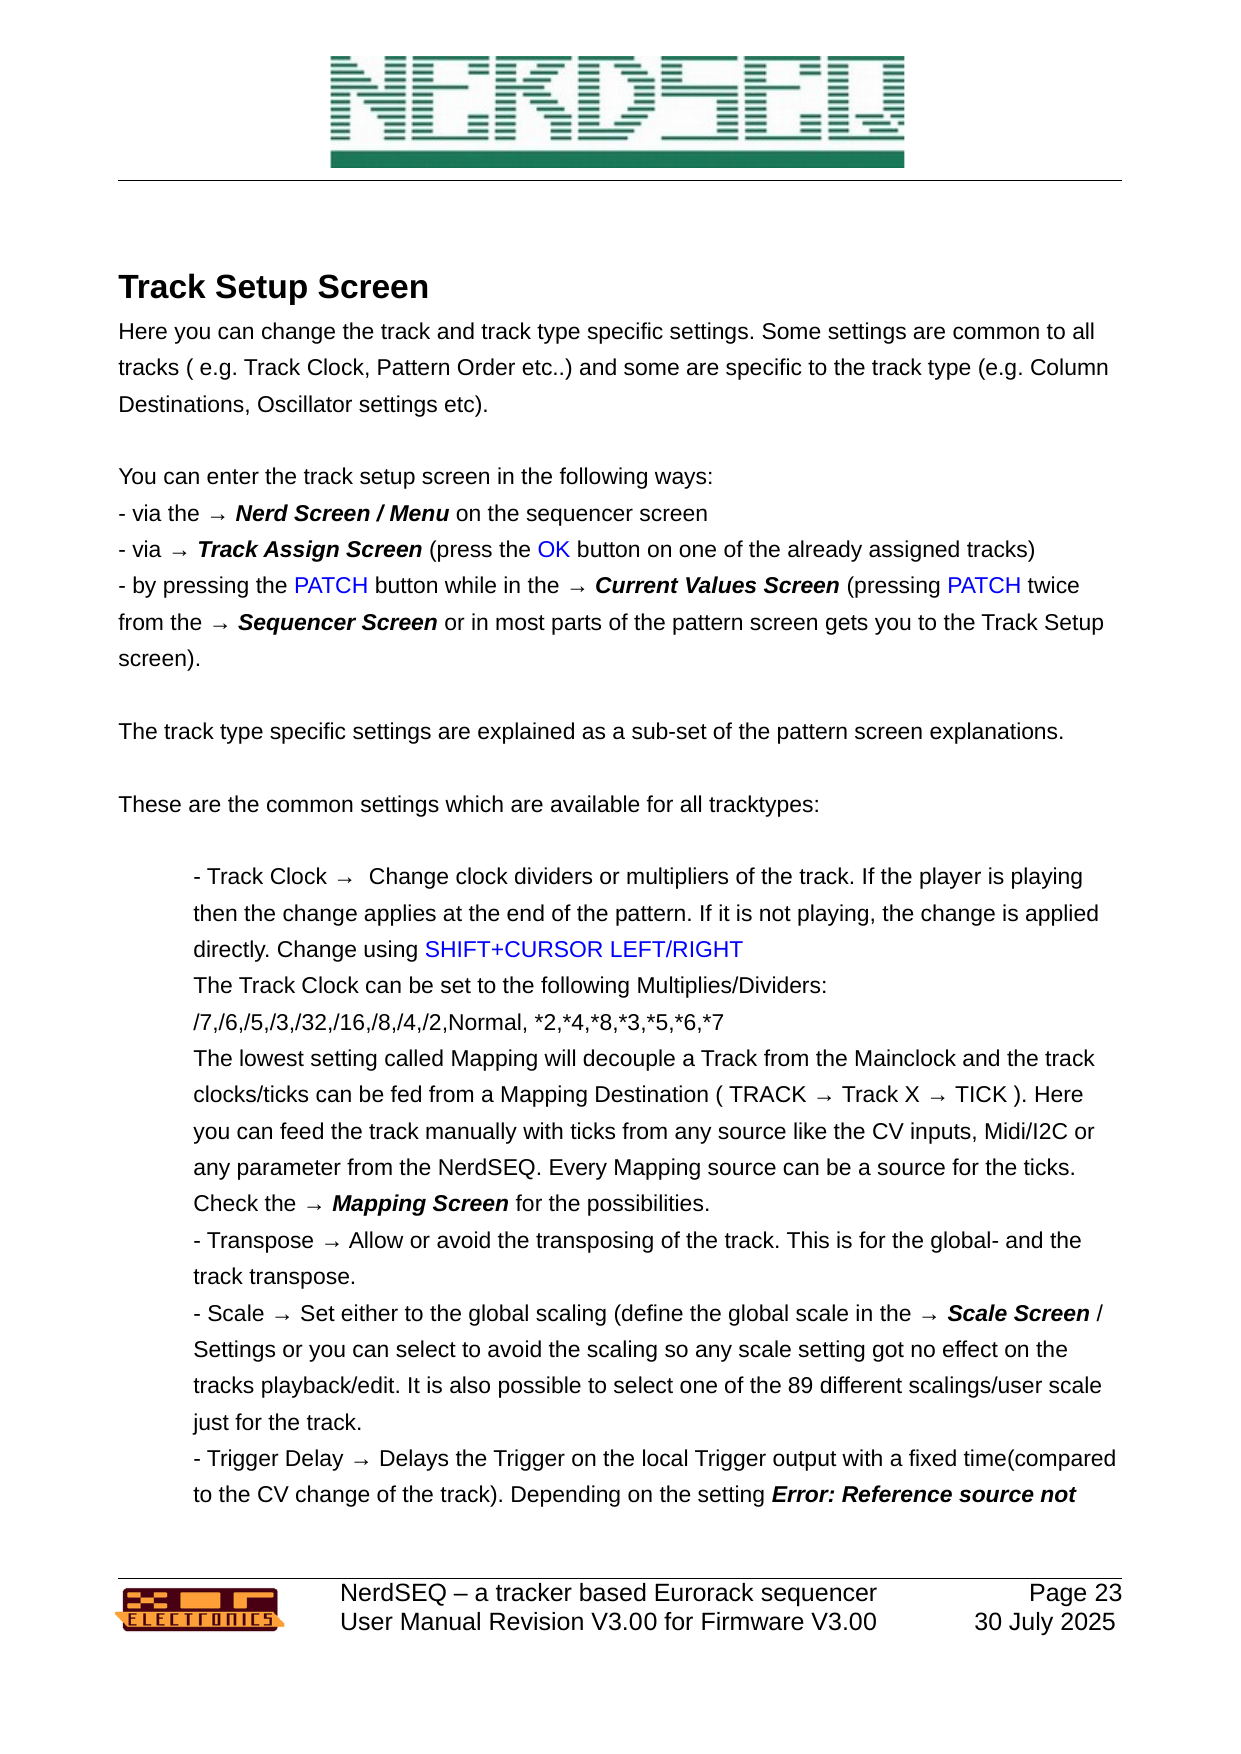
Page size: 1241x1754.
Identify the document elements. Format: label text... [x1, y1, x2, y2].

picture [115, 1584, 285, 1634]
text - Trigger Delay → Delays the Trigger on the local Trigger output with a fixed time(compared to the CV change of the track). Depending on the setting Error: Reference source not [193, 1445, 1122, 1508]
picture [330, 56, 905, 168]
subtitle Track Setup Screen [118, 267, 1122, 305]
text These are the common settings which are available for all tracktypes: [118, 791, 1122, 817]
text The lowest setting called Mapping will decouple a Track from the Mainclock and the track clocks/ticks can be fed from a Mapping Destination ( TRACK → Track X → TICK ). Here you can feed the track manually with ticks from any source like the CV inputs, Midi/I2C or any parameter from the NerdSEQ. Every Mapping source can be a source for the ticks. Check the → Mapping Screen for the possibilities. [193, 1045, 1122, 1217]
text The Track Clock can be set to the following Multiplies/Dividers: /7,/6,/5,/3,/32,/16,/8,/4,/2,Normal, *2,*4,*8,*3,*5,*6,*7 [193, 972, 1122, 1035]
text The track type specific settings are explained as a sub-set of the pattern screen explanations. [118, 718, 1122, 744]
text - Scale → Set either to the global scaling (define the global scale in the → Scale Screen / Settings or you can select to avoid the scaling so any scale setting got no effect on the tracks playback/edit. It is also possible to select one of the 89 different scalings/user scale just for the track. [193, 1299, 1122, 1435]
text - by pressing the PATCH button while in the → Current Values Screen (pressing PATCH twice from the → Sequencer Screen or in most parts of the pattern screen gets you to the Track Setup screen). [118, 572, 1122, 671]
text - via → Track Assign Screen (press the OK button on one of the already assigned tracks) [118, 536, 1122, 562]
text - via the → Nerd Screen / Menu on the sequencer screen [118, 500, 1122, 526]
text Here you can change the track and track type specific settings. Some settings are common to all tracks ( e.g. Track Clock, Pattern Order etc..) and some are specific to the track type (e.g. Column Destinations, Oscillator settings etc). You can enter the track setup screen in the following ways: [118, 318, 1122, 490]
text - Track Clock → Change clock dividers or multipliers of the track. If the player is playing then the change applies at the end of the pattern. If it is not playing, the change is applied directly. Change using SHIFT+CURSOR LEFT/RIGHT [193, 863, 1122, 962]
text - Transpose → Allow or avoid the transposing of the track. This is for the global- and the track transpose. [193, 1227, 1122, 1289]
